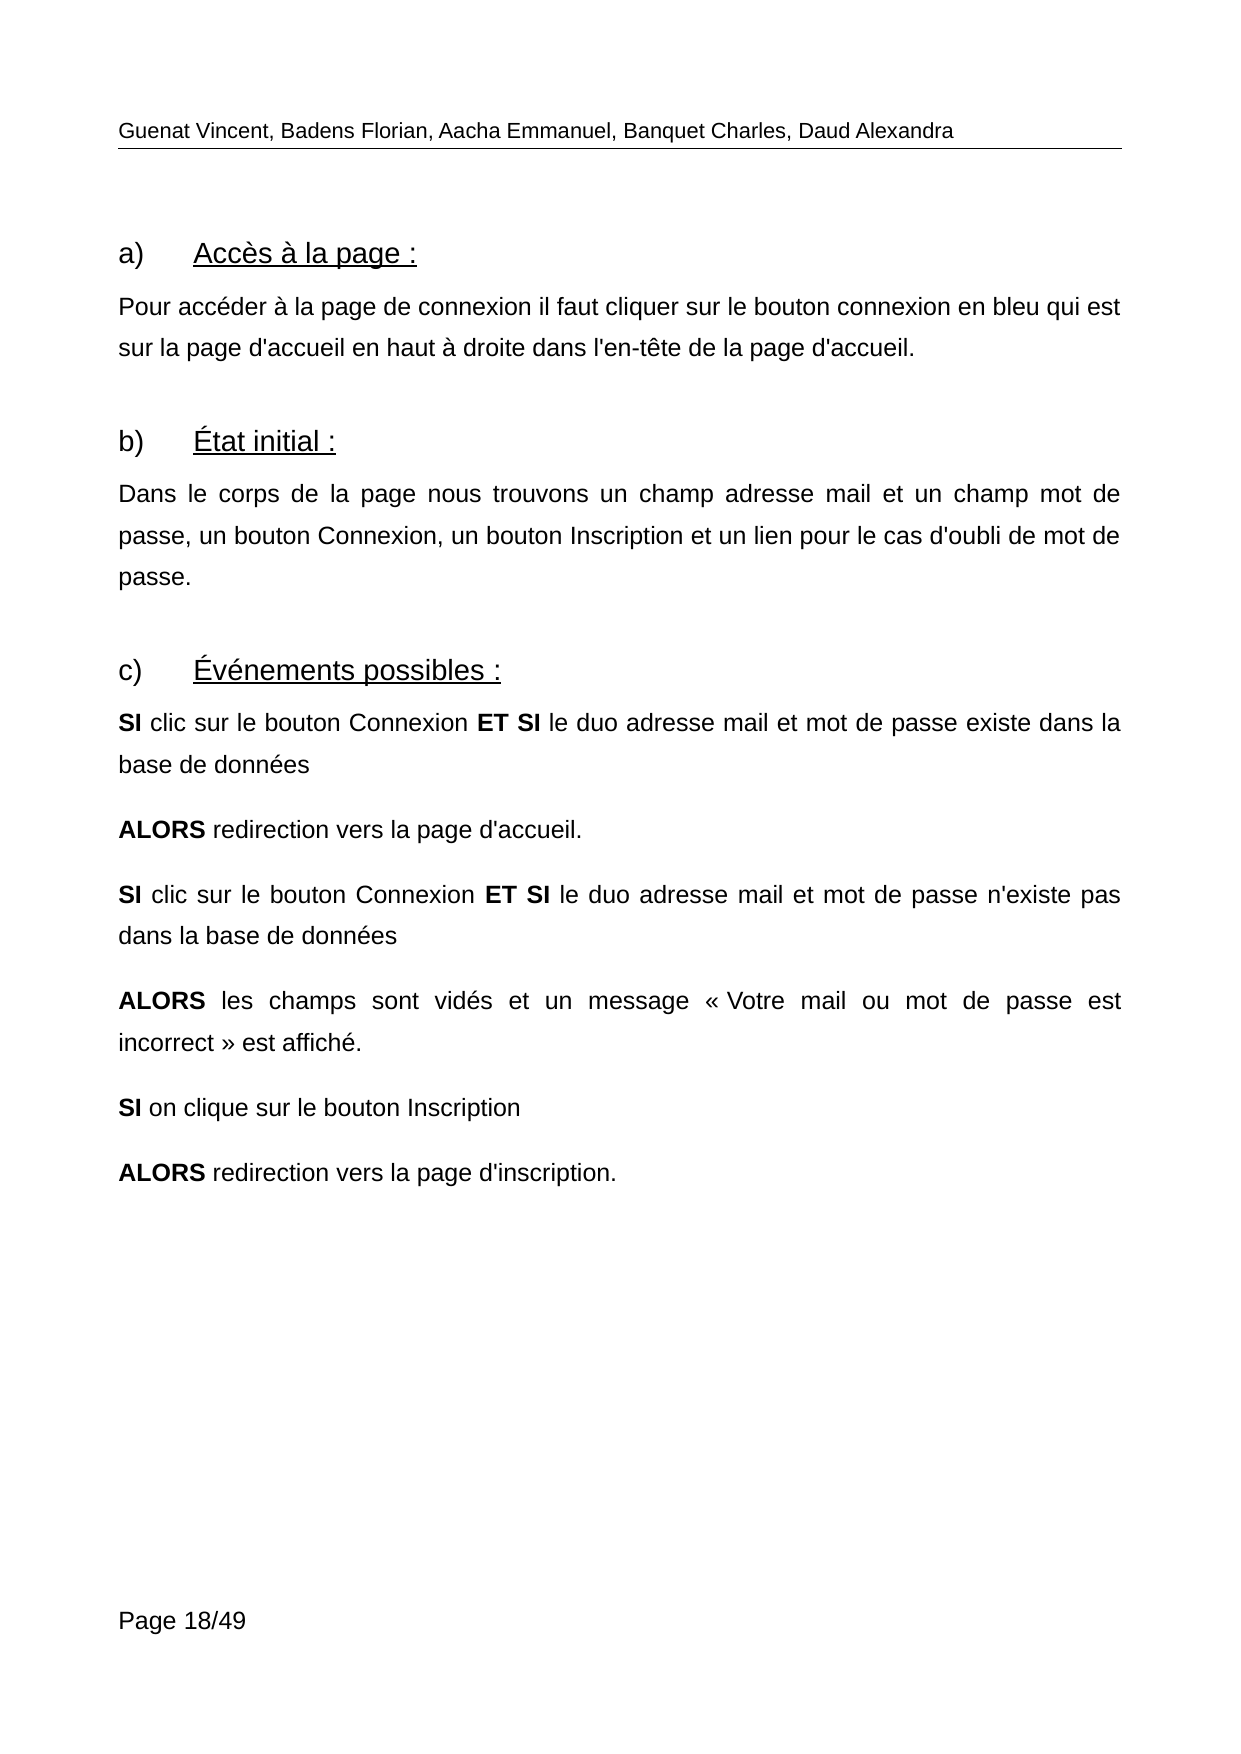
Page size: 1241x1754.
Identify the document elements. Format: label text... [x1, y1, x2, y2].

text Dans le corps de la page nous trouvons un champ adresse mail et un champ mot de passe, un bouton Connexion, un bouton Inscription et un lien pour le cas d'oubli de mot de passe. [118, 470, 1122, 594]
text SI clic sur le bouton Connexion ET SI le duo adresse mail et mot de passe existe dans la base de données [118, 699, 1122, 782]
text ALORS redirection vers la page d'inscription. [118, 1148, 1122, 1189]
subtitle Accès à la page : [118, 236, 1122, 270]
text ALORS redirection vers la page d'accueil. [118, 805, 1122, 847]
text SI on clique sur le bouton Inscription [118, 1083, 1122, 1124]
text Pour accéder à la page de connexion il faut cliquer sur le bouton connexion en bleu qui est sur la page d'accueil en haut à droite dans l'en-tête de la page d'accueil. [118, 282, 1122, 365]
text ALORS les champs sont vidés et un message « Votre mail ou mot de passe est incorrect » est affiché. [118, 977, 1122, 1059]
subtitle État initial : [118, 424, 1122, 457]
subtitle Événements possibles : [118, 653, 1122, 686]
text SI clic sur le bouton Connexion ET SI le duo adresse mail et mot de passe n'existe pas dans la base de données [118, 870, 1122, 953]
